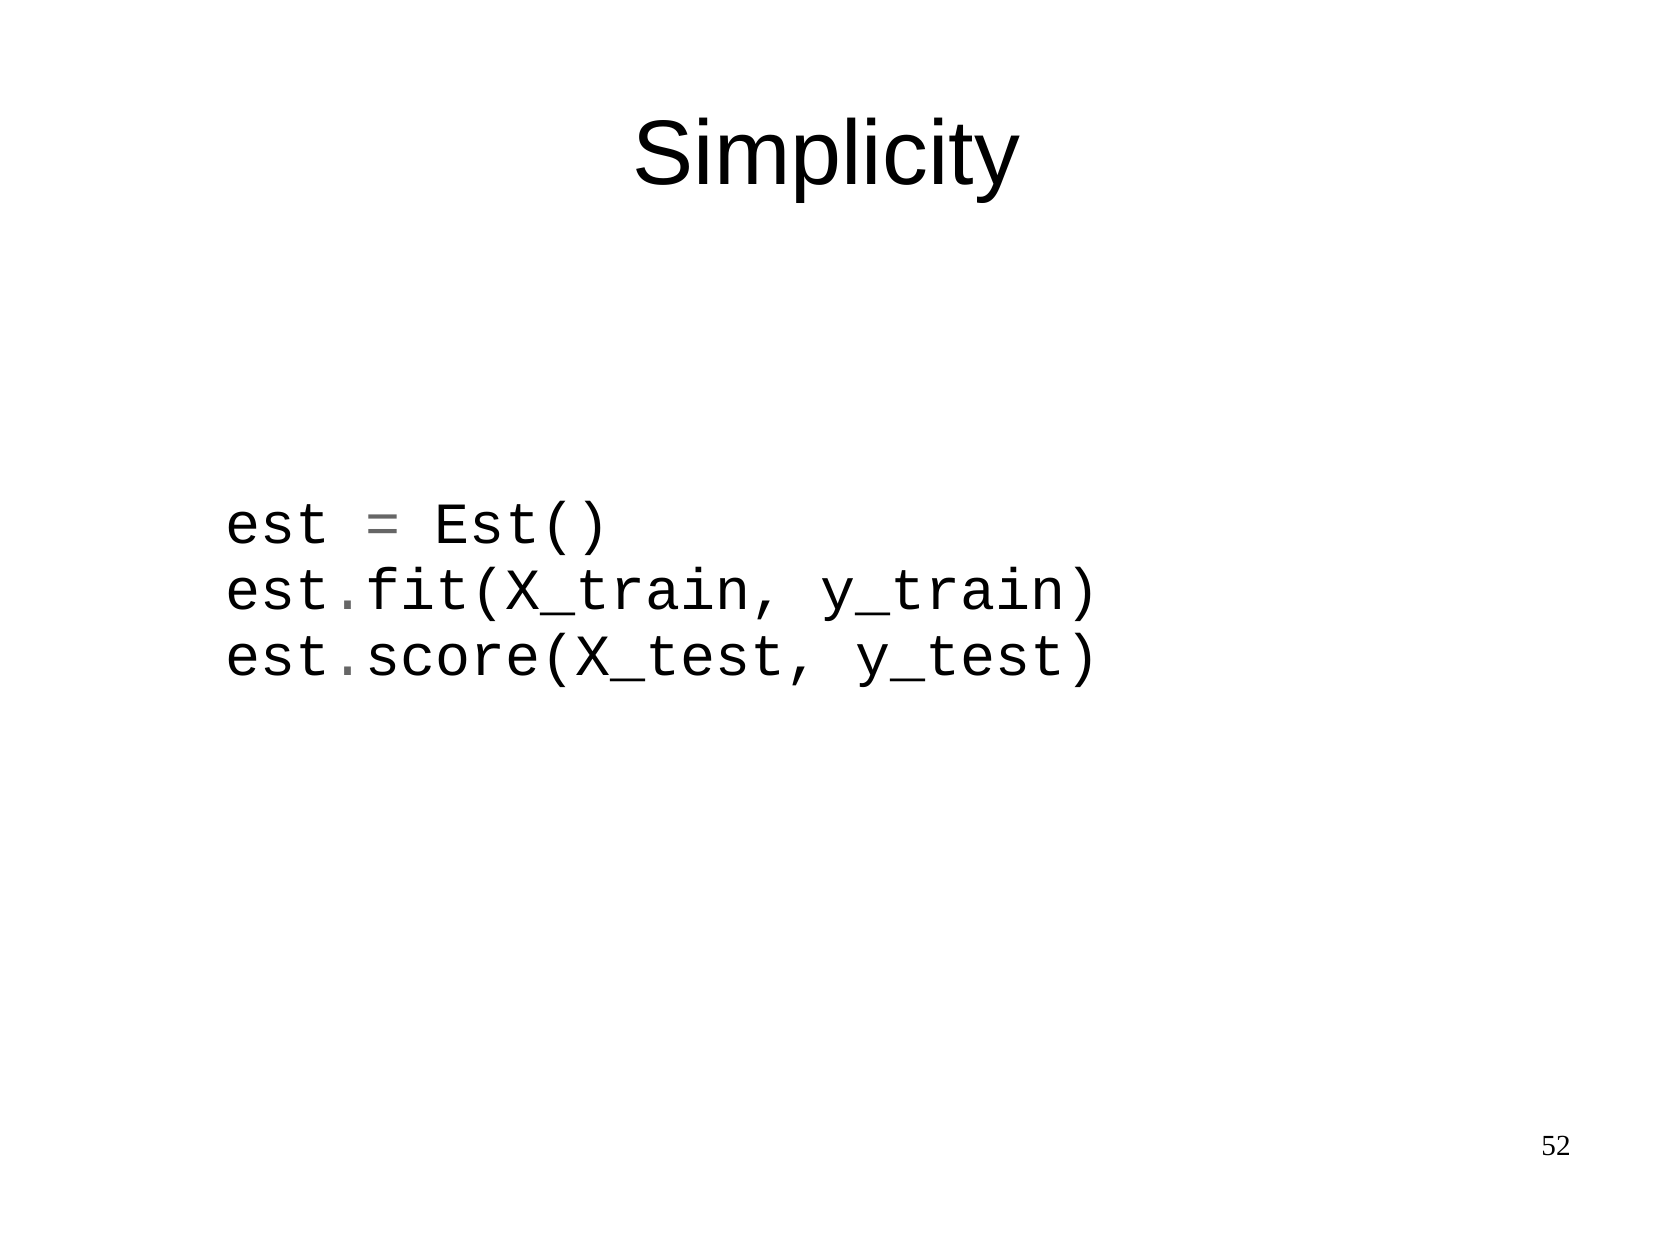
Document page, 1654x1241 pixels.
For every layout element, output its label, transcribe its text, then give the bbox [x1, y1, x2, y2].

title Simplicity [82, 49, 1571, 257]
text_box est = Est() est.fit(X_train, y_train) est.score(X_test, y_test) [225, 495, 1101, 694]
